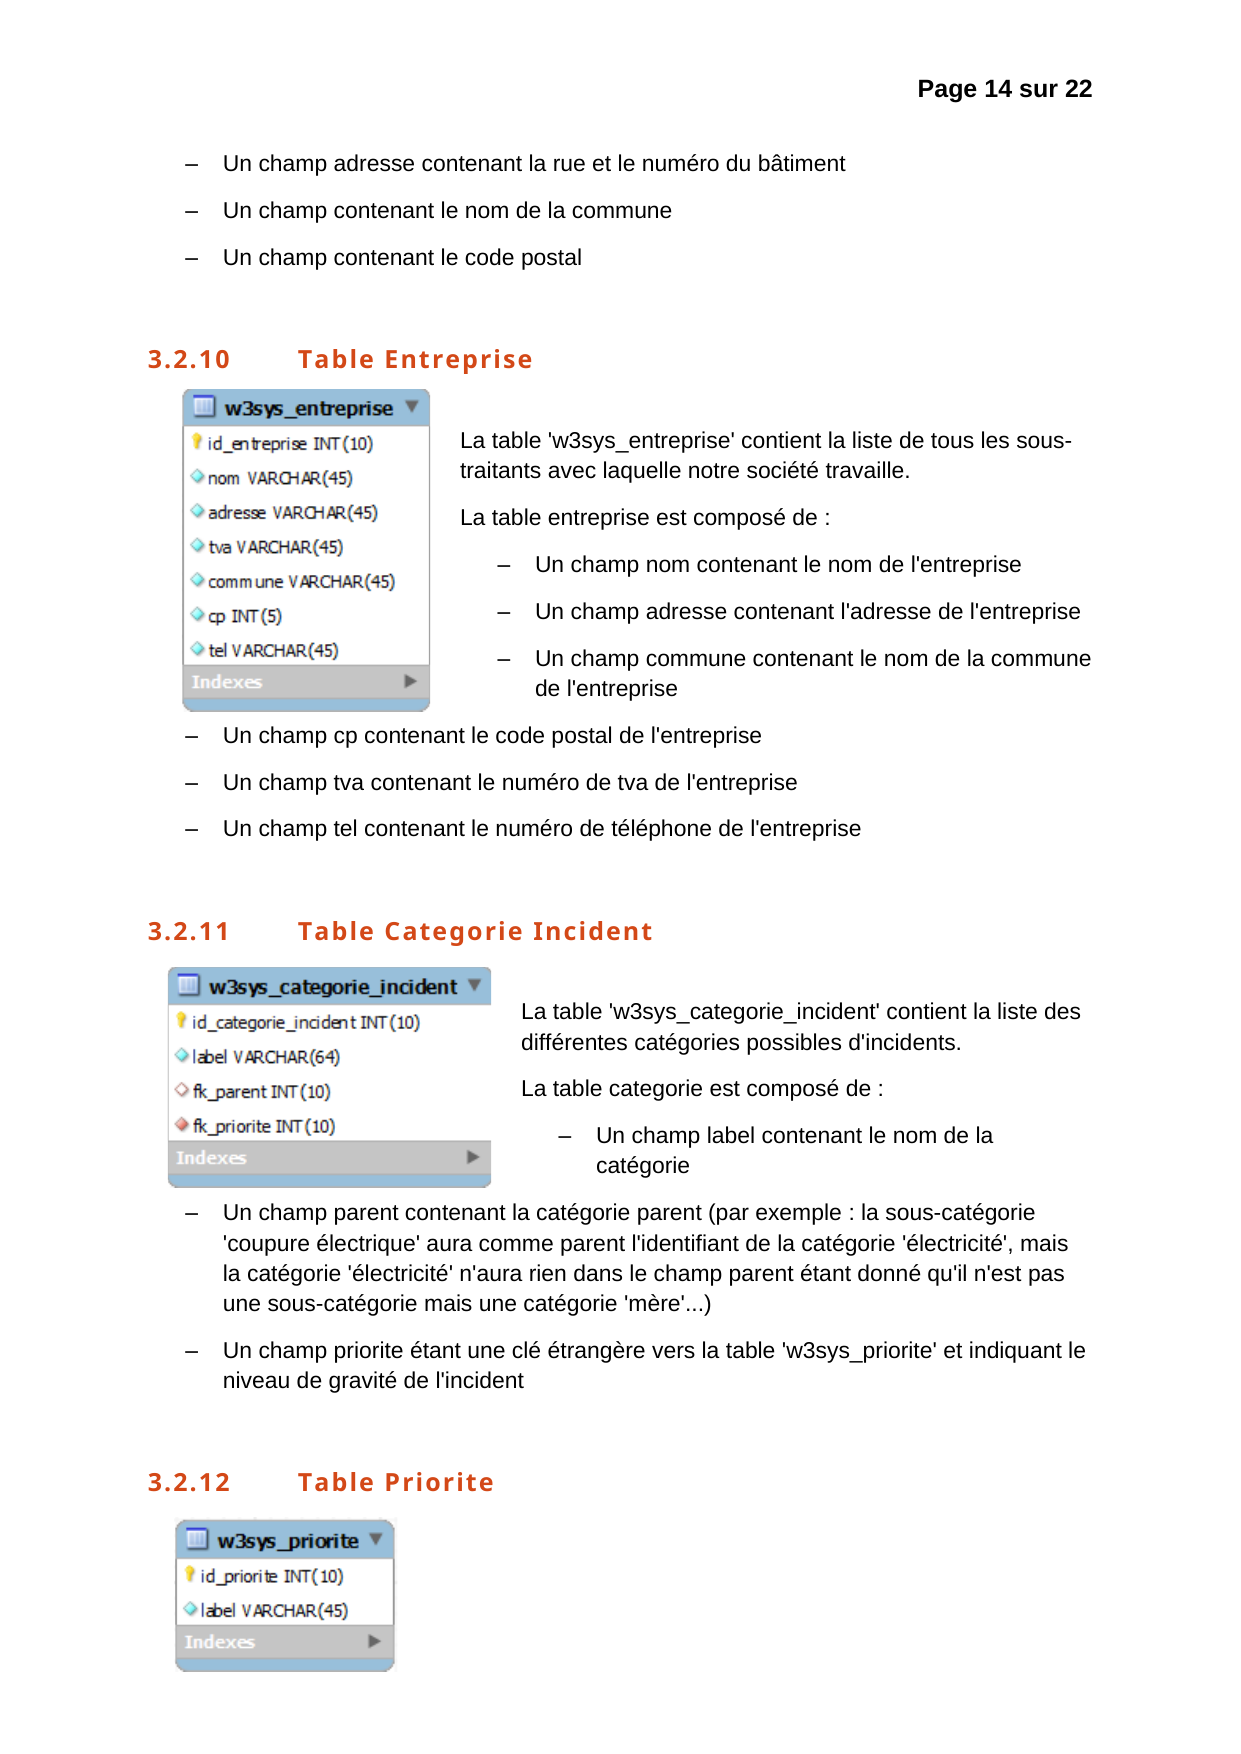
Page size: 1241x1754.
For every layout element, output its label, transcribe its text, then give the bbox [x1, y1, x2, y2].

text La table categorie est composé de : [492, 1075, 1092, 1102]
text La table 'w3sys_entreprise' contient la liste de tous les sous-traitants avec laquelle notre société travaille. [431, 427, 1092, 483]
picture [167, 967, 492, 1188]
list Un champ adresse contenant l'adresse de l'entreprise [431, 598, 1092, 624]
picture [181, 389, 431, 712]
list Un champ cp contenant le code postal de l'entreprise [185, 722, 1092, 748]
list Un champ commune contenant le nom de la commune de l'entreprise [431, 644, 1092, 701]
subtitle Table Entreprise [148, 342, 1092, 376]
list Un champ adresse contenant la rue et le numéro du bâtiment [185, 150, 1092, 176]
list Un champ parent contenant la catégorie parent (par exemple : la sous-catégorie 'coupure électrique' aura comme parent l'identifiant de la catégorie 'électricité', mais la catégorie 'électricité' n'aura rien dans le champ parent étant donné qu'il n'est pas une sous-catégorie mais une catégorie 'mère'...) [185, 1199, 1092, 1316]
list Un champ contenant le nom de la commune [185, 197, 1092, 223]
text [148, 504, 181, 530]
list Un champ tva contenant le numéro de tva de l'entreprise [185, 768, 1092, 795]
list Un champ tel contenant le numéro de téléphone de l'entreprise [185, 815, 1092, 842]
list Un champ contenant le code postal [185, 244, 1092, 270]
picture [174, 1517, 398, 1672]
subtitle Table Categorie Incident [148, 913, 1092, 947]
list Un champ label contenant le nom de la catégorie [492, 1122, 1092, 1179]
text La table 'w3sys_categorie_incident' contient la liste des différentes catégories possibles d'incidents. [492, 998, 1092, 1055]
list Un champ priorite étant une clé étrangère vers la table 'w3sys_priorite' et indiquant le niveau de gravité de l'incident [185, 1337, 1092, 1393]
subtitle Table Priorite [148, 1465, 1092, 1499]
text La table entreprise est composé de : [431, 504, 1092, 530]
list Un champ nom contenant le nom de l'entreprise [431, 551, 1092, 577]
